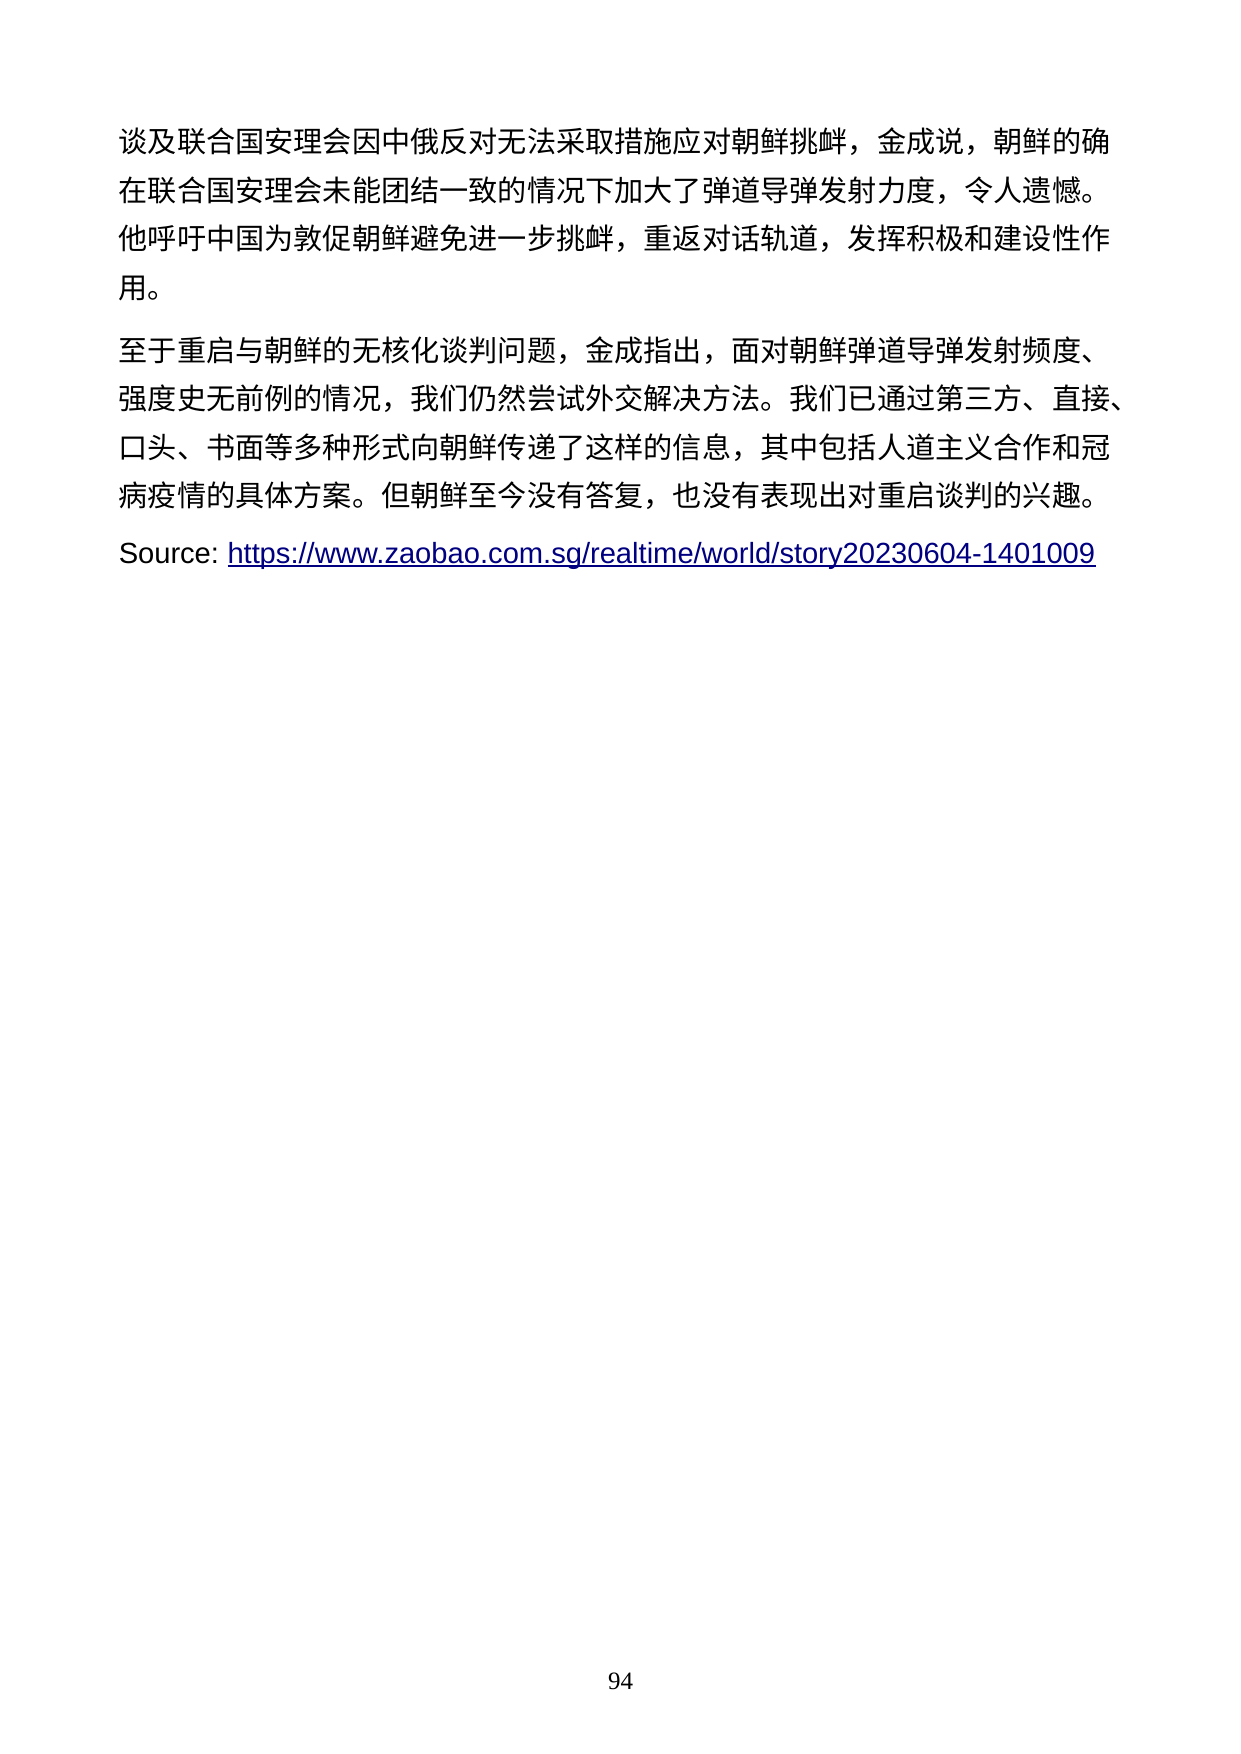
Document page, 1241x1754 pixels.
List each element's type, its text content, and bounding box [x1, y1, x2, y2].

text Source: https://www.zaobao.com.sg/realtime/world/story20230604-1401009 [118, 536, 1122, 569]
text 至于重启与朝鲜的无核化谈判问题，金成指出，面对朝鲜弹道导弹发射频度、强度史无前例的情况，我们仍然尝试外交解决方法。我们已通过第三方、直接、口头、书面等多种形式向朝鲜传递了这样的信息，其中包括人道主义合作和冠病疫情的具体方案。但朝鲜至今没有答复，也没有表现出对重启谈判的兴趣。 [118, 327, 1122, 515]
text 谈及联合国安理会因中俄反对无法采取措施应对朝鲜挑衅，金成说，朝鲜的确在联合国安理会未能团结一致的情况下加大了弹道导弹发射力度，令人遗憾。他呼吁中国为敦促朝鲜避免进一步挑衅，重返对话轨道，发挥积极和建设性作用。 [118, 118, 1122, 306]
